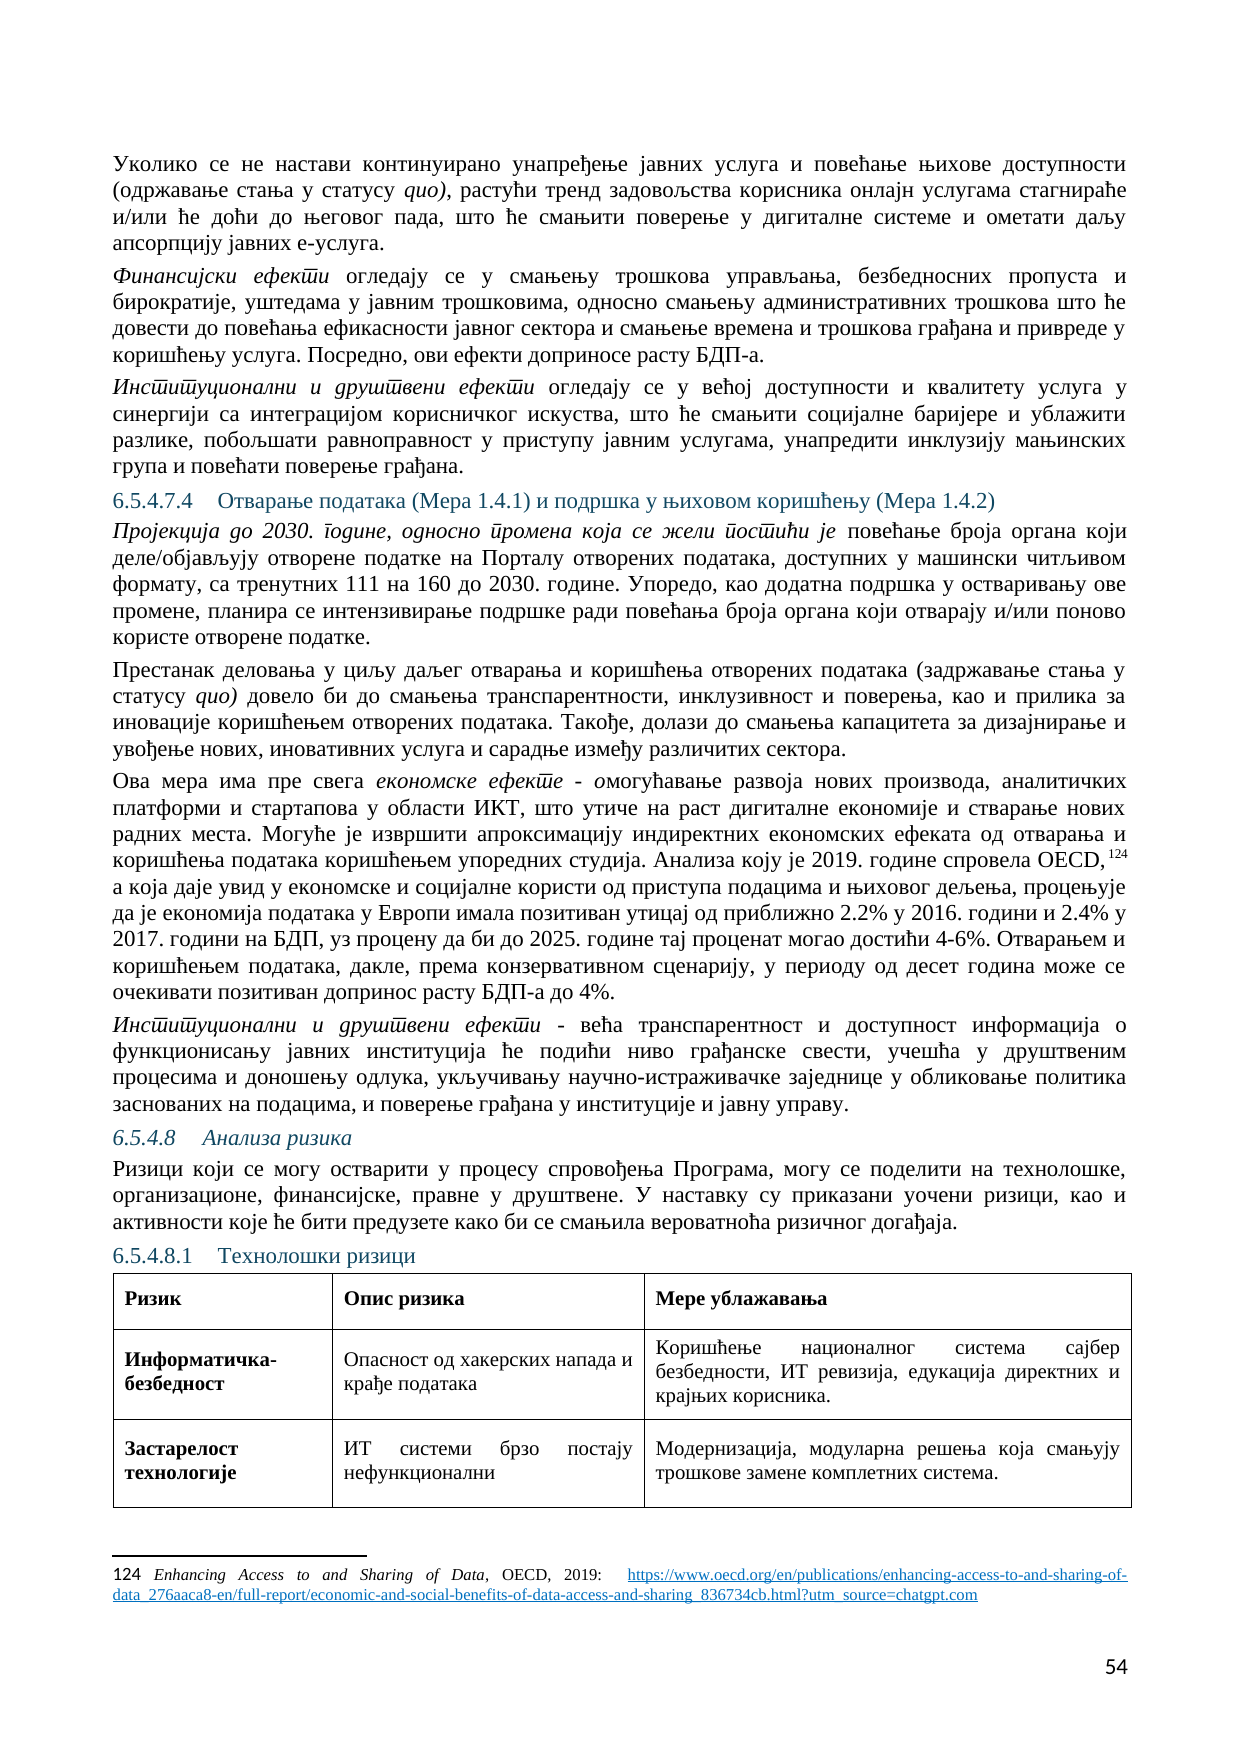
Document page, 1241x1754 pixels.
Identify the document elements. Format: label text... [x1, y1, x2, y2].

table_cell Застарелост технологије [114, 1420, 332, 1507]
text Пројекција до 2030. године, односно промена која се жели постићи је повећање броја органа који деле/објављују отворене податке на Порталу отворених података, доступних у машински читљивом формату, са тренутних 111 на 160 до 2030. године. Упоредо, као додатна подршка у остваривању ове промене, планира се интензивирање подршке ради повећања броја органа који отварају и/или поново користе отворене податке. [112, 518, 1128, 649]
subtitle Технолошки ризици [112, 1242, 1128, 1269]
text Институционални и друштвени ефекти огледају се у већој доступности и квалитету услуга у синергији са интеграцијом корисничког искуства, што ће смањити социјалне баријере и ублажити разлике, побољшати равноправност у приступу јавним услугама, унапредити инклузију мањинских група и повећати поверење грађана. [112, 373, 1128, 479]
text Финансијски ефекти огледају се у смањењу трошкова управљања, безбедносних пропуста и бирократије, уштедама у јавним трошковима, односно смањењу административних трошкова што ће довести до повећања ефикасности јавног сектора и смањење времена и трошкова грађана и привреде у коришћењу услуга. Посредно, ови ефекти доприносе расту БДП-а. [112, 262, 1128, 367]
table_cell Модернизација, модуларна решења која смањују трошкове замене комплетних система. [645, 1420, 1131, 1507]
subtitle Анализа ризика [112, 1124, 1128, 1151]
table_header Мере ублажавања [645, 1274, 1131, 1329]
table_header Опис ризика [333, 1274, 644, 1329]
text Престанак деловања у циљу даљег отварања и коришћења отворених података (задржавање стања у статусу quo) довело би до смањења транспарентности, инклузивност и поверења, као и прилика за иновације коришћењем отворених података. Такође, долази до смањења капацитета за дизајнирање и увођење нових, иновативних услуга и сарадње између различитих сектора. [112, 656, 1128, 761]
text Ризици који се могу остварити у процесу спровођења Програма, могу се поделити на технолошке, организационе, финансијске, правне у друштвене. У наставку су приказани уочени ризици, као и активности које ће бити предузете како би се смањила вероватноћа ризичног догађаја. [112, 1155, 1128, 1234]
table_cell Опасност од хакерских напада и крађе података [333, 1330, 644, 1418]
text Enhancing Access to and Sharing of Data, OECD, 2019: https://www.oecd.org/en/publications/enhancing-access-to-and-sharing-of-data_276aaca8-en/full-report/economic-and-social-benefits-of-data-access-and-sharing_836734cb.html?utm_source=chatgpt.com [112, 1562, 1128, 1604]
text Ова мера има пре свега економске ефекте - омогућавање развоја нових производа, аналитичких платформи и стартапова у области ИКТ, што утиче на раст дигиталне економије и стварање нових радних места. Могуће је извршити апроксимацију индиректних економских ефеката од отварања и коришћења података коришћењем упоредних студија. Анализа коју је 2019. године спровела OECD, а која даје увид у економске и социјалне користи од приступа подацима и њиховог дељења, процењује да је економија података у Европи имала позитиван утицај од приближно 2.2% у 2016. години и 2.4% у 2017. години на БДП, уз процену да би до 2025. године тај проценат могао достићи 4-6%. Отварањем и коришћењем података, дакле, према конзервативном сценарију, у периоду од десет година може се очекивати позитиван допринос расту БДП-а до 4%. [112, 767, 1128, 1004]
table_cell Коришћење националног система сајбер безбедности, ИТ ревизија, едукација директних и крајњих корисника. [645, 1330, 1131, 1418]
table_cell ИТ системи брзо постају нефункционални [333, 1420, 644, 1507]
text Уколико се не настави континуирано унапређење јавних услуга и повећање њихове доступности (одржавање стања у статусу quo), растући тренд задовољства корисника онлајн услугама стагнираће и/или ће доћи до његовог пада, што ће смањити поверење у дигиталне системе и ометати даљу апсорпцију јавних е-услуга. [112, 150, 1128, 255]
text Институционални и друштвени ефекти - већа транспарентност и доступност информација о функционисању јавних институција ће подићи ниво грађанске свести, учешћа у друштвеним процесима и доношењу одлука, укључивању научно-истраживачке заједнице у обликовање политика заснованих на подацима, и поверење грађана у институције и јавну управу. [112, 1011, 1128, 1116]
subtitle Отварање података (Мера 1.4.1) и подршка у њиховом коришћењу (Мера 1.4.2) [112, 487, 1128, 513]
table_header Ризик [114, 1274, 332, 1329]
table_cell Информатичка-безбедност [114, 1330, 332, 1418]
